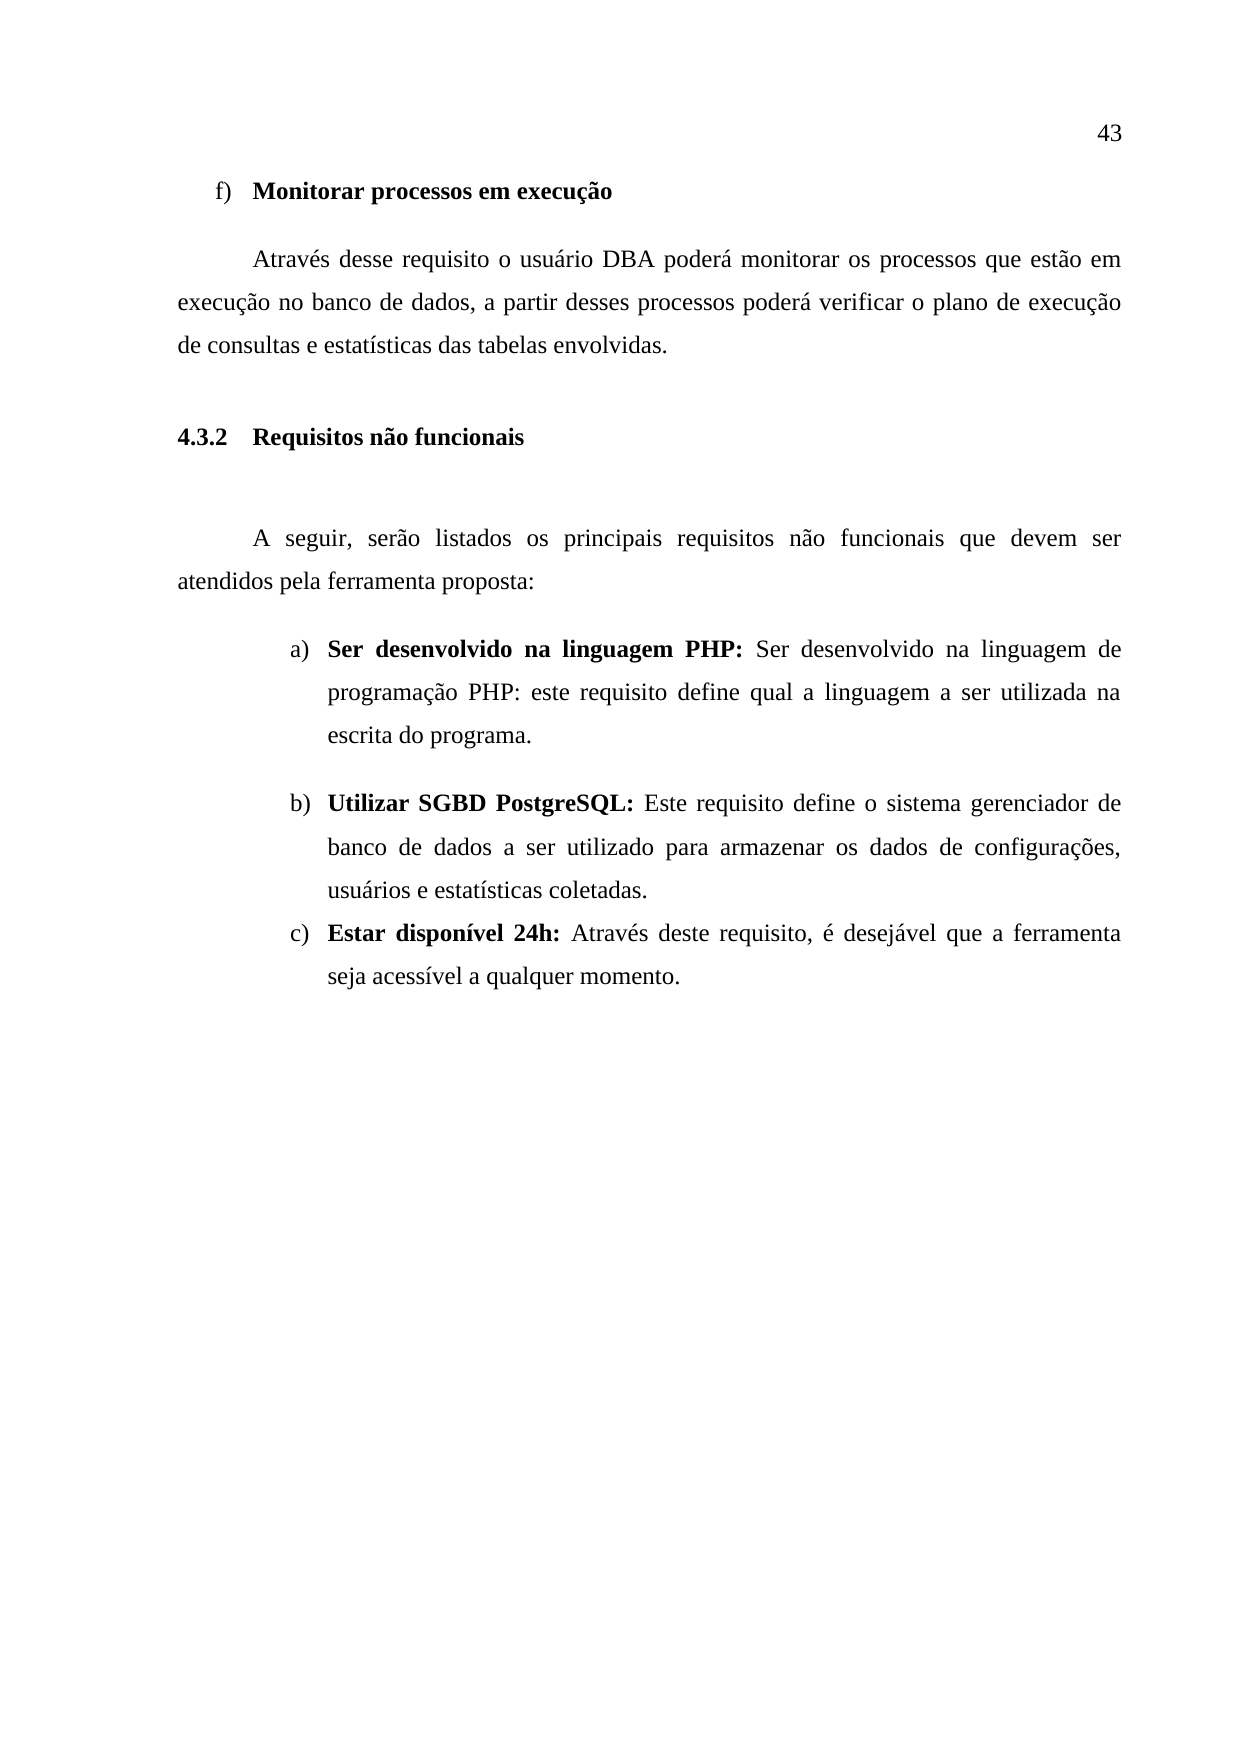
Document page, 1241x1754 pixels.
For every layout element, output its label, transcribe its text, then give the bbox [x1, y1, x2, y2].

text A seguir, serão listados os principais requisitos não funcionais que devem ser atendidos pela ferramenta proposta: [177, 523, 1122, 595]
list Estar disponível 24h: Através deste requisito, é desejável que a ferramenta seja acessível a qualquer momento. [290, 918, 1122, 990]
list Utilizar SGBD PostgreSQL: Este requisito define o sistema gerenciador de banco de dados a ser utilizado para armazenar os dados de configurações, usuários e estatísticas coletadas. [290, 788, 1122, 903]
list Requisitos não funcionais [177, 422, 1122, 450]
list Ser desenvolvido na linguagem PHP: Ser desenvolvido na linguagem de programação PHP: este requisito define qual a linguagem a ser utilizada na escrita do programa. [290, 634, 1122, 749]
list Através desse requisito o usuário DBA poderá monitorar os processos que estão em execução no banco de dados, a partir desses processos poderá verificar o plano de execução de consultas e estatísticas das tabelas envolvidas. [177, 244, 1122, 359]
list Monitorar processos em execução [215, 176, 1122, 205]
